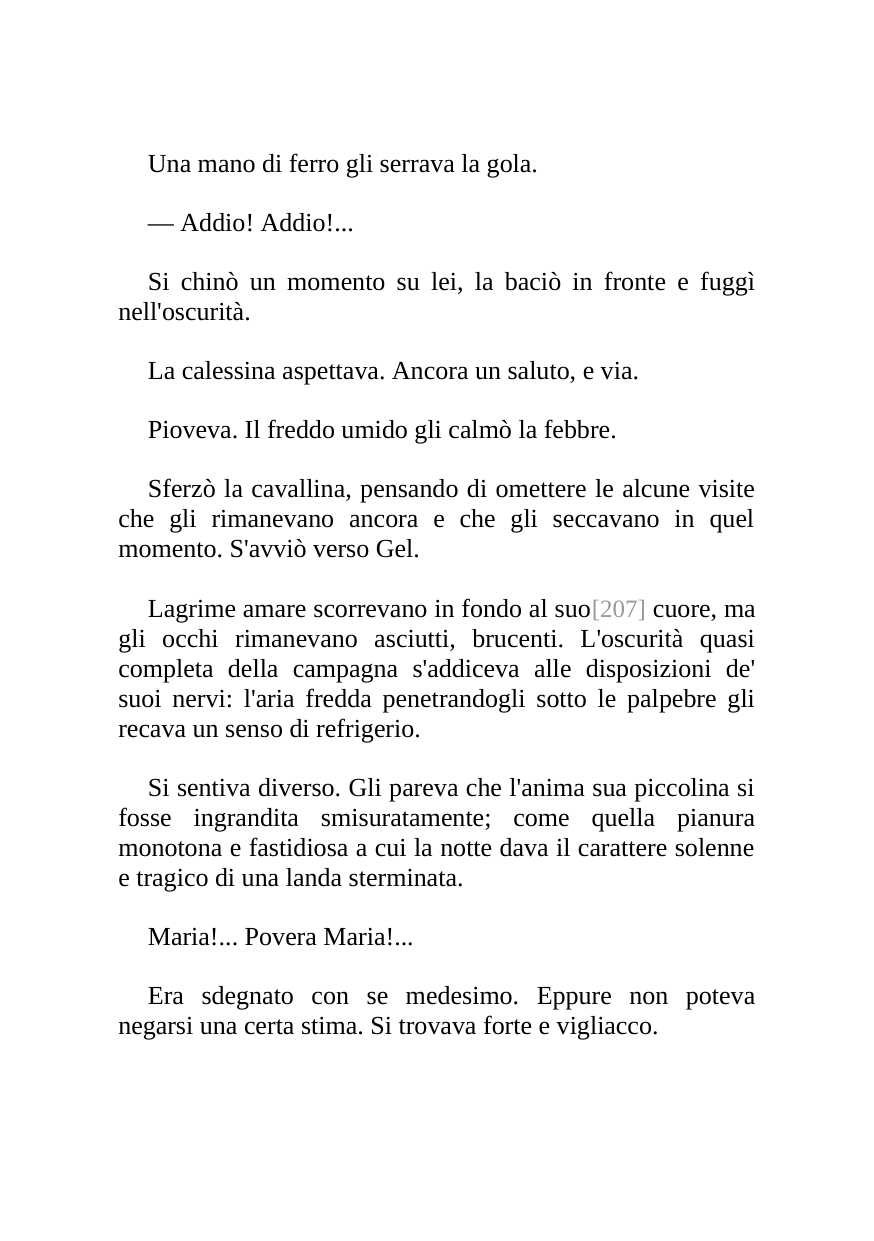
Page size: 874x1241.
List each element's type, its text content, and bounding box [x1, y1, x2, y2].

text Pioveva. Il freddo umido gli calmò la febbre. [118, 414, 756, 444]
text Lagrime amare scorrevano in fondo al suo[207] cuore, ma gli occhi rimanevano asciutti, brucenti. L'oscurità quasi completa della campagna s'addiceva alle disposizioni de' suoi nervi: l'aria fredda penetrandogli sotto le palpebre gli recava un senso di refrigerio. [118, 593, 756, 743]
text Sferzò la cavallina, pensando di omettere le alcune visite che gli rimanevano ancora e che gli seccavano in quel momento. S'avviò verso Gel. [118, 473, 756, 563]
text Si chinò un momento su lei, la baciò in fronte e fuggì nell'oscurità. [118, 266, 756, 326]
text — Addio! Addio!... [118, 207, 756, 237]
text Maria!... Povera Maria!... [118, 921, 756, 951]
text La calessina aspettava. Ancora un saluto, e via. [118, 355, 756, 385]
text Una mano di ferro gli serrava la gola. [118, 148, 756, 178]
text Si sentiva diverso. Gli pareva che l'anima sua piccolina si fosse ingrandita smisuratamente; come quella pianura monotona e fastidiosa a cui la notte dava il carattere solenne e tragico di una landa sterminata. [118, 772, 756, 892]
text Era sdegnato con se medesimo. Eppure non poteva negarsi una certa stima. Si trovava forte e vigliacco. [118, 980, 756, 1040]
